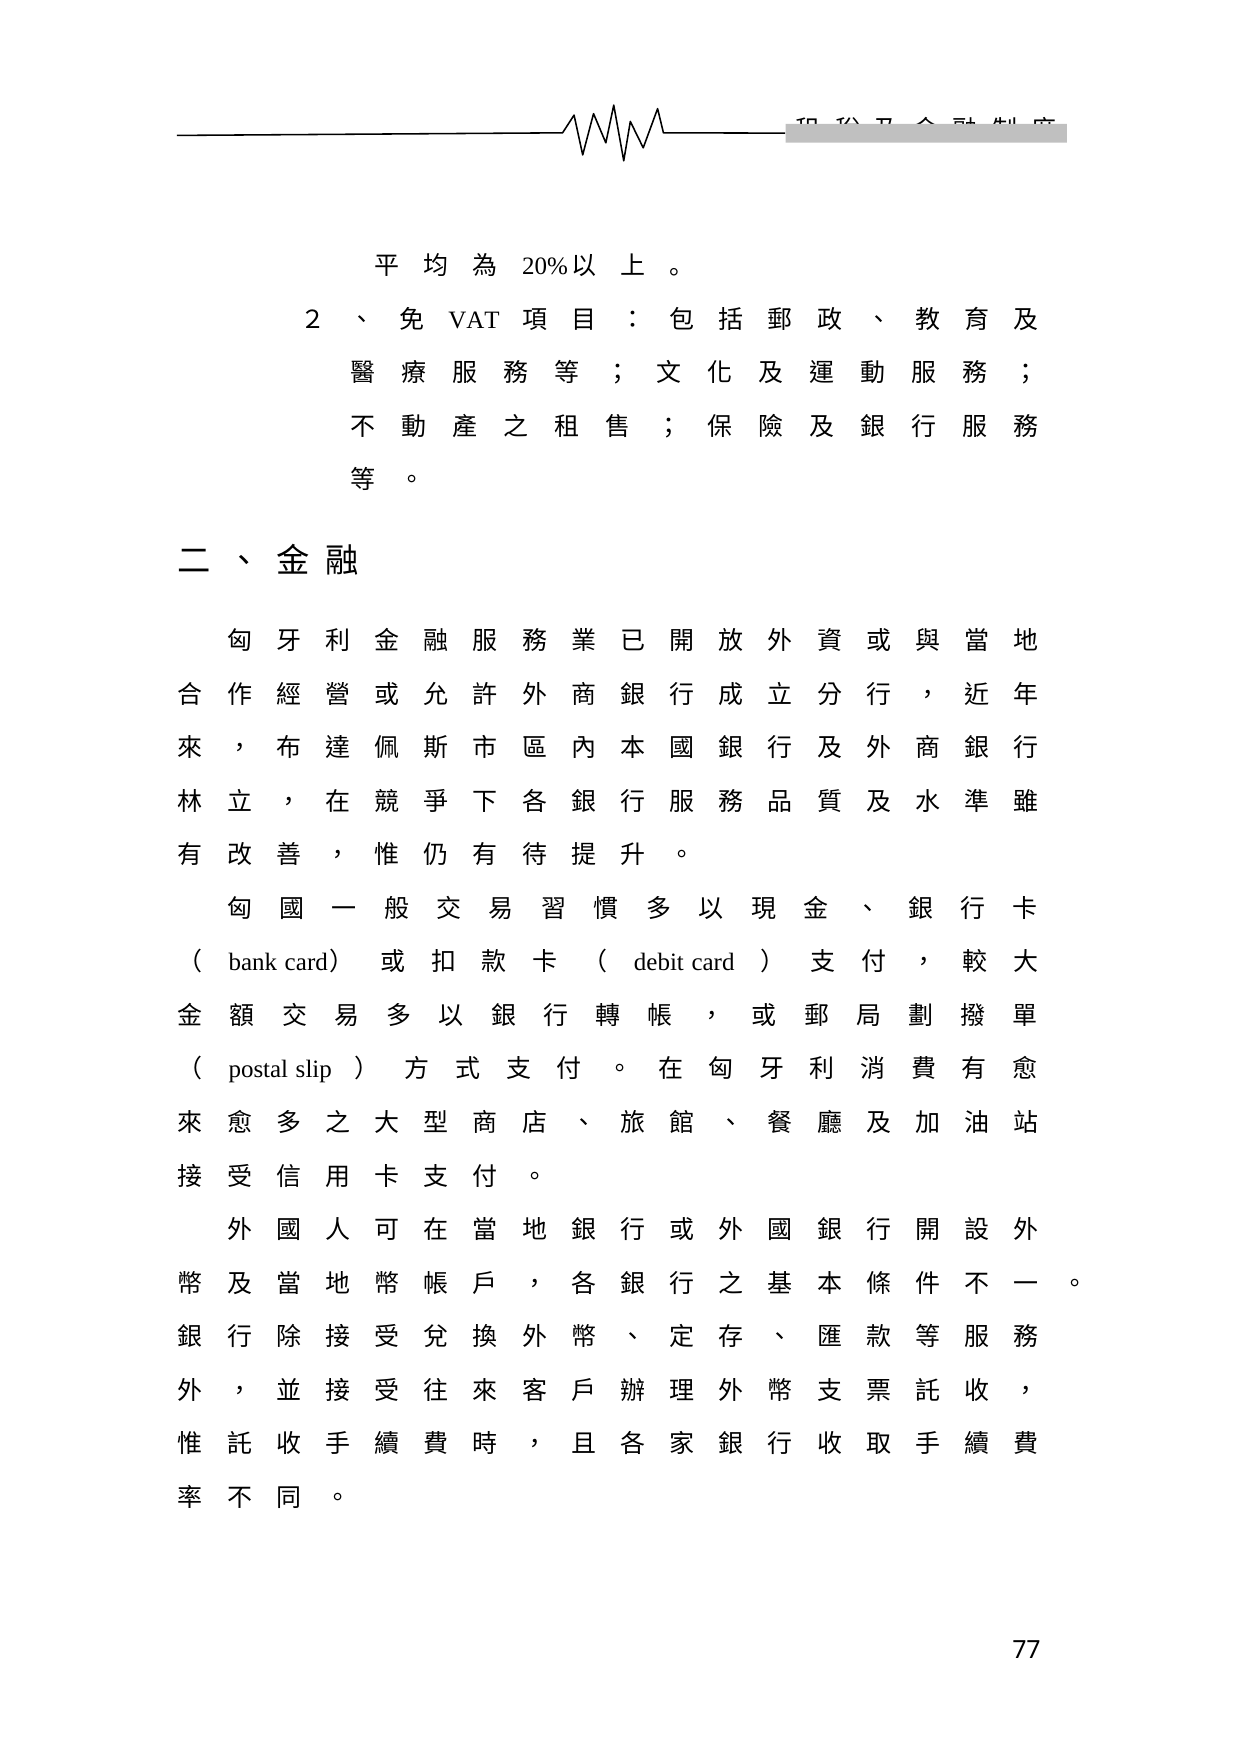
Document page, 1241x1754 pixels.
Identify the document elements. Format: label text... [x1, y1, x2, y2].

text 二、金融 [178, 532, 1063, 585]
text 外國人可在當地銀行或外國銀行開設外幣及當地幣帳戶，各銀行之基本條件不一。銀行除接受兌換外幣、定存、匯款等服務外，並接受往來客戶辦理外幣支票託收，惟託收手續費時，且各家銀行收取手續費率不同。 [178, 1201, 1063, 1522]
text ２、免VAT項目：包括郵政、教育及醫療服務等；文化及運動服務；不動產之租售；保險及銀行服務等。 [276, 291, 1063, 505]
text 匈牙利金融服務業已開放外資或與當地合作經營或允許外商銀行成立分行，近年來，布達佩斯市區內本國銀行及外商銀行林立，在競爭下各銀行服務品質及水準雖有改善，惟仍有待提升。 [178, 612, 1063, 880]
text 匈國一般交易習慣多以現金、銀行卡（bank card）或扣款卡（debit card）支付，較大金額交易多以銀行轉帳，或郵局劃撥單（postal slip）方式支付。在匈牙利消費有愈來愈多之大型商店、旅館、餐廳及加油站接受信用卡支付。 [178, 880, 1063, 1201]
text 平均為20%以上。 [301, 237, 1063, 291]
